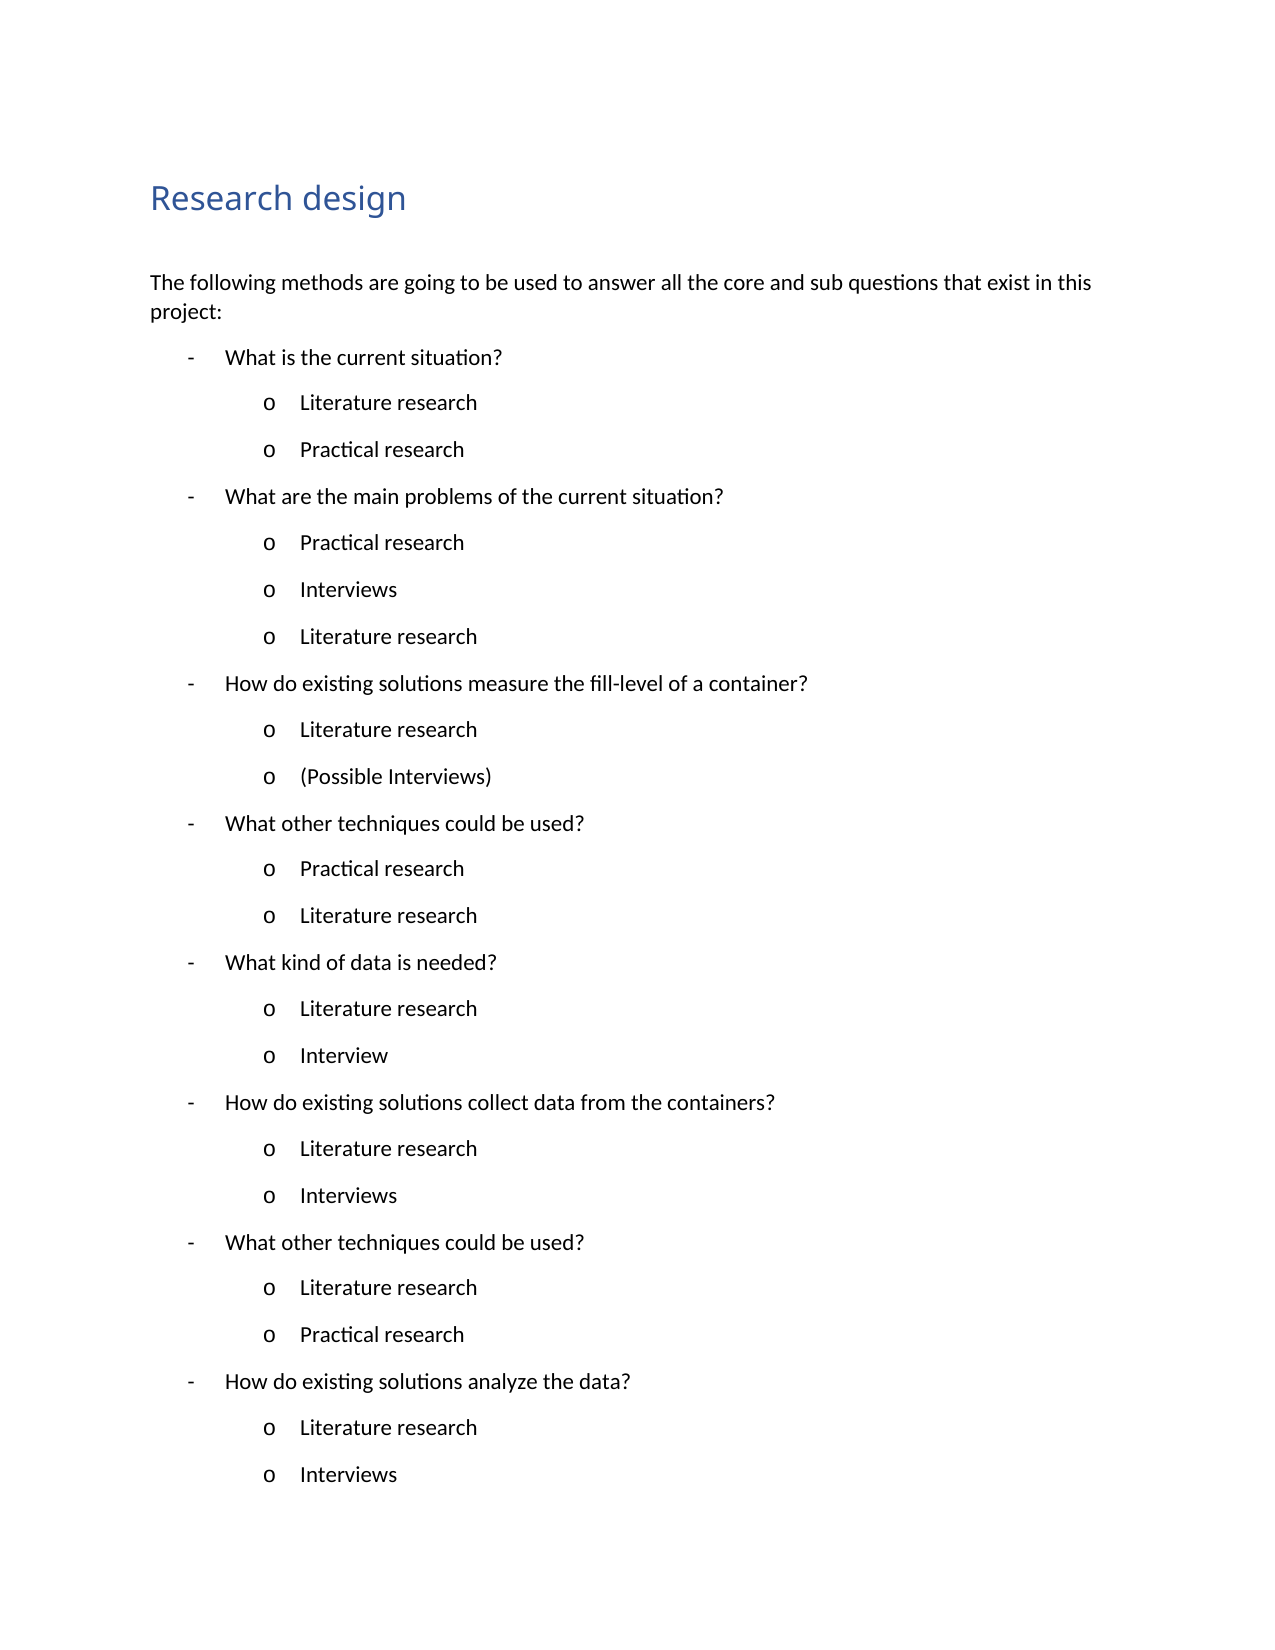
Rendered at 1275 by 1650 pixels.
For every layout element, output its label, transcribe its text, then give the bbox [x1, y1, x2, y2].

list Practical research [262, 854, 1125, 884]
list What other techniques could be used? [187, 1228, 1125, 1256]
text The following methods are going to be used to answer all the core and sub questions that exist in this project: [150, 268, 1125, 325]
list How do existing solutions collect data from the containers? [187, 1088, 1125, 1116]
text Research design [150, 175, 1125, 220]
list How do existing solutions measure the fill-level of a container? [187, 669, 1125, 697]
list Literature research [262, 715, 1125, 744]
list Practical research [262, 435, 1125, 464]
list Interviews [262, 1460, 1125, 1489]
list What are the main problems of the current situation? [187, 482, 1125, 510]
list Literature research [262, 622, 1125, 651]
list Literature research [262, 1273, 1125, 1303]
list Literature research [262, 1134, 1125, 1163]
list What kind of data is needed? [187, 948, 1125, 976]
list What other techniques could be used? [187, 809, 1125, 837]
list Practical research [262, 1321, 1125, 1350]
list Interview [262, 1041, 1125, 1070]
list (Possible Interviews) [262, 762, 1125, 791]
list Literature research [262, 1413, 1125, 1442]
list What is the current situation? [187, 343, 1125, 371]
list How do existing solutions analyze the data? [187, 1367, 1125, 1396]
list Practical research [262, 528, 1125, 557]
list Interviews [262, 575, 1125, 604]
list Literature research [262, 994, 1125, 1023]
list Literature research [262, 901, 1125, 931]
list Interviews [262, 1181, 1125, 1210]
list Literature research [262, 388, 1125, 418]
